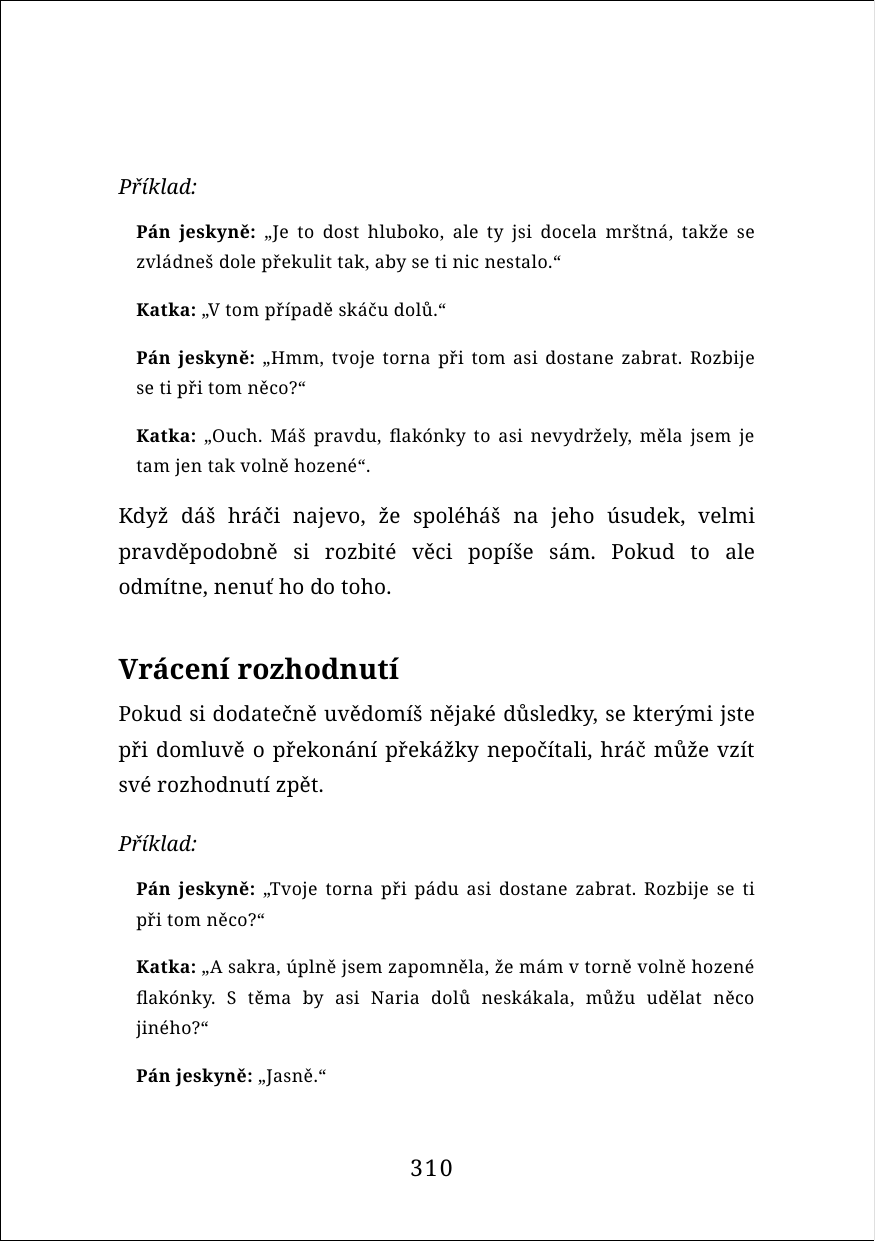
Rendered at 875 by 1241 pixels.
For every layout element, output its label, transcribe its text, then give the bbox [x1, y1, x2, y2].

text Katka: „Ouch. Máš pravdu, flakónky to asi nevydržely, měla jsem je tam jen tak volně hozené“. [136, 423, 756, 478]
text Příklad: [118, 829, 756, 858]
text Když dáš hráči najevo, že spoléháš na jeho úsudek, velmi pravděpodobně si rozbité věci popíše sám. Pokud to ale odmítne, nenuť ho do toho. [118, 501, 756, 601]
text Pán jeskyně: „Hmm, tvoje torna při tom asi dostane zabrat. Rozbije se ti při tom něco?“ [136, 345, 756, 399]
text Příklad: [118, 172, 756, 200]
text Pokud si dodatečně uvědomíš nějaké důsledky, se kterými jste při domluvě o překonání překážky nepočítali, hráč může vzít své rozhodnutí zpět. [118, 699, 756, 799]
text Pán jeskyně: „Jasně.“ [136, 1063, 756, 1087]
subtitle Vrácení rozhodnutí [118, 649, 756, 688]
text Pán jeskyně: „Tvoje torna při pádu asi dostane zabrat. Rozbije se ti při tom něco?“ [136, 877, 756, 931]
text Katka: „A sakra, úplně jsem zapomněla, že mám v torně volně hozené flakónky. S těma by asi Naria dolů neskákala, můžu udělat něco jiného?“ [136, 955, 756, 1039]
text Pán jeskyně: „Je to dost hluboko, ale ty jsi docela mrštná, takže se zvládneš dole překulit tak, aby se ti nic nestalo.“ [136, 219, 756, 273]
text Katka: „V tom případě skáču dolů.“ [136, 297, 756, 321]
